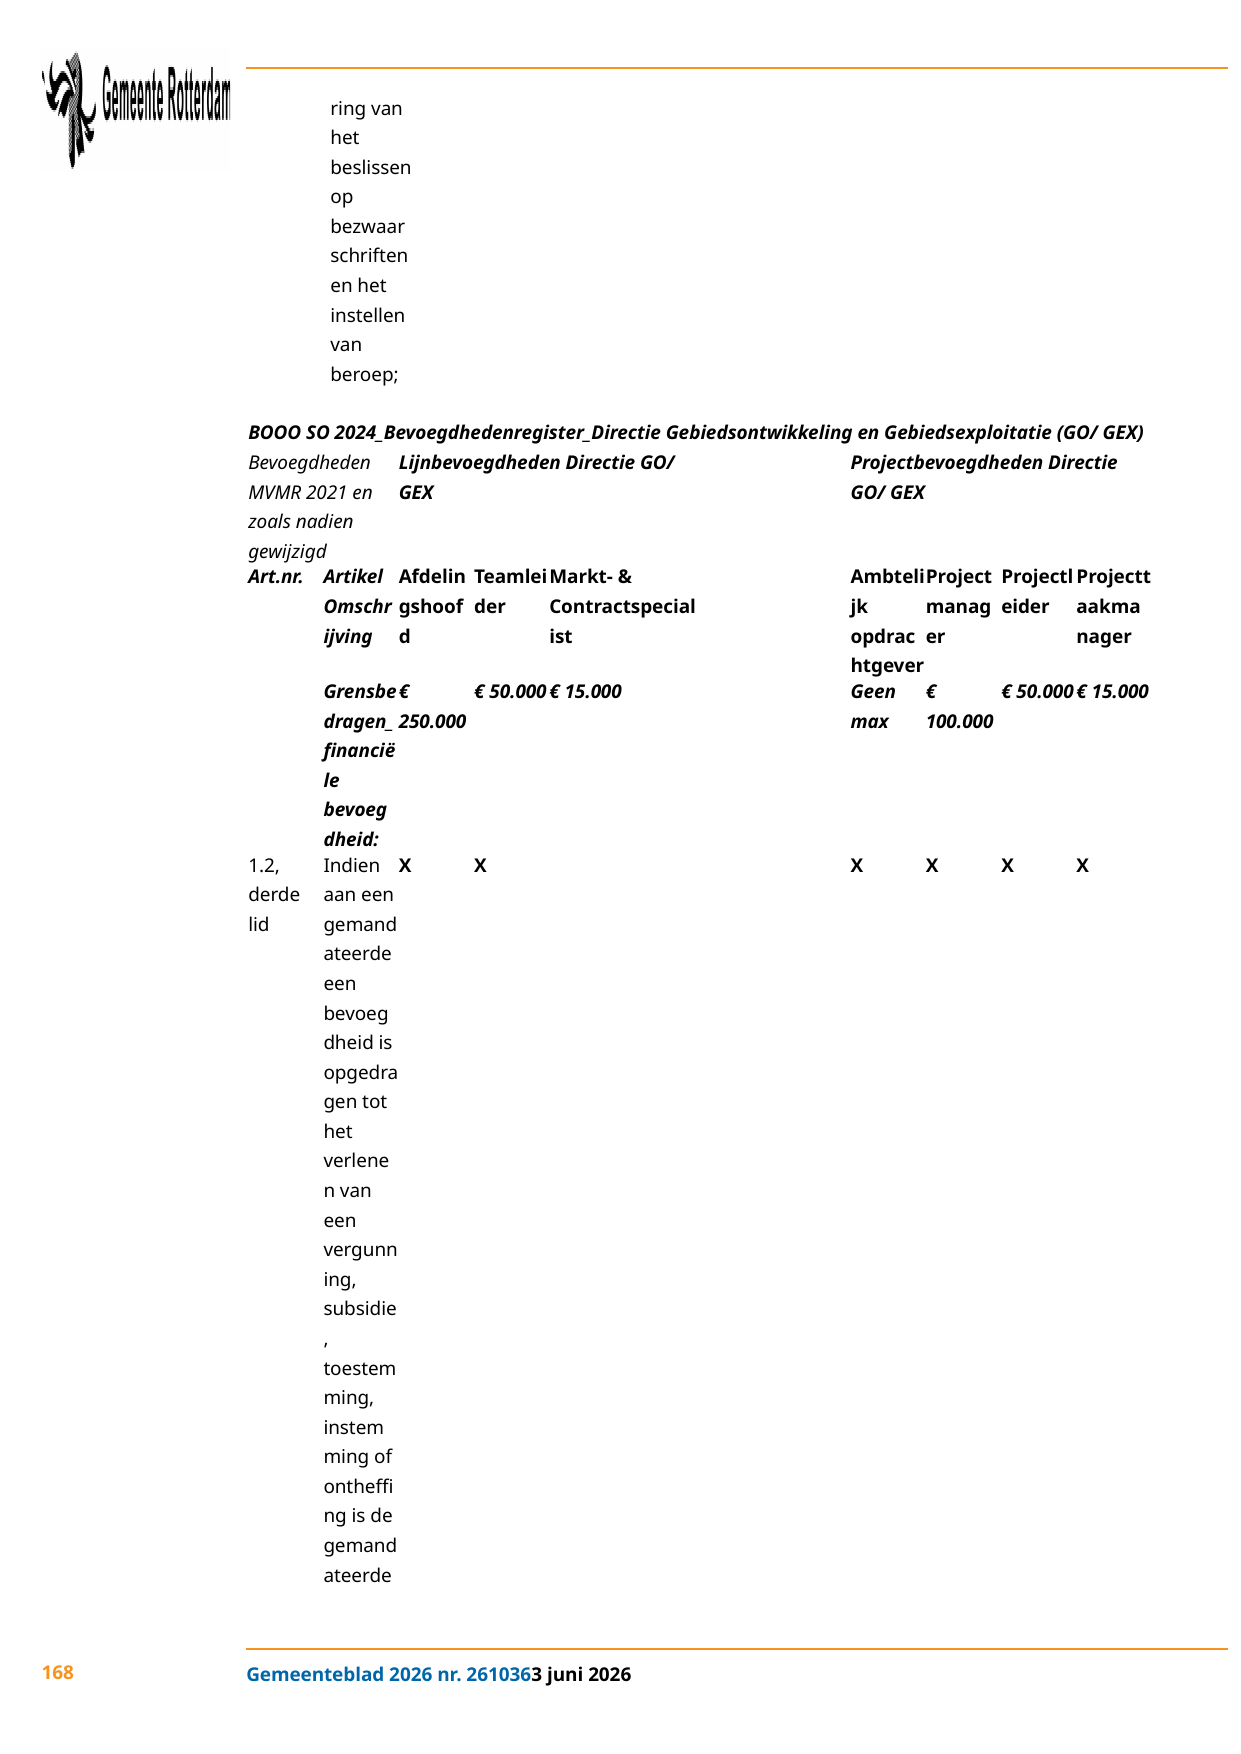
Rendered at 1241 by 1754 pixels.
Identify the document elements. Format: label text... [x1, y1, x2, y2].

table_header Bevoegdheden MVMR 2021 en zoals nadien gewijzigd [248, 449, 398, 564]
table_cell Grensbedragen_ financiële bevoegdheid: [323, 678, 398, 852]
table_cell [987, 95, 1069, 387]
table_cell [823, 95, 905, 387]
table_cell € 15.000 [549, 678, 775, 852]
table_cell € 50.000 [1001, 678, 1076, 852]
table_cell [775, 852, 850, 1588]
table_cell [412, 95, 494, 387]
table_cell [905, 95, 987, 387]
table_cell Projecttaakmanager [1076, 564, 1152, 678]
table_cell Markt- & Contractspecialist [549, 564, 700, 678]
table_cell € 100.000 [926, 678, 1001, 852]
table_cell 1.2, derde lid [248, 852, 323, 1588]
table_cell X [399, 852, 474, 1588]
table_cell X [1001, 852, 1076, 1588]
table_cell ring van het beslissen op bezwaarschriften en het instellen van beroep; [330, 95, 412, 387]
table_cell Projectleider [1001, 564, 1076, 678]
table_cell [741, 95, 823, 387]
table_cell [248, 95, 330, 387]
table_cell X [926, 852, 1001, 1588]
table_cell Afdelingshoofd [399, 564, 474, 678]
table_header [700, 449, 850, 564]
table_cell X [1076, 852, 1152, 1588]
table_header Lijnbevoegdheden Directie GO/ GEX [399, 449, 700, 564]
table_cell € 250.000 [399, 678, 474, 852]
table_cell Indien aan een gemandateerde een bevoegdheid is opgedragen tot het verlenen van een vergunning, subsidie, toestemming, instemming of ontheffing is de gemandateerde [323, 852, 398, 1588]
table_cell [494, 95, 577, 387]
picture [41, 47, 231, 172]
table_cell Geen max [850, 678, 926, 852]
table_cell X [474, 852, 549, 1588]
table_cell [248, 678, 323, 852]
table_cell Projectmanager [926, 564, 1001, 678]
table_cell [549, 852, 775, 1588]
table_cell Ambtelijk opdrachtgever [850, 564, 926, 678]
table_cell Teamleider [474, 564, 549, 678]
table_cell [775, 678, 850, 852]
table_cell [577, 95, 741, 387]
table_cell [700, 564, 850, 678]
table_cell € 50.000 [474, 678, 549, 852]
table_cell Art.nr. [248, 564, 323, 678]
table_cell € 15.000 [1076, 678, 1152, 852]
text BOOO SO 2024_Bevoegdhedenregister_Directie Gebiedsontwikkeling en Gebiedsexploitatie (GO/ GEX) [248, 419, 1152, 445]
table_cell X [850, 852, 926, 1588]
table_cell Artikel Omschrijving [323, 564, 398, 678]
table_cell [1069, 95, 1152, 387]
table_header Projectbevoegdheden Directie GO/ GEX [850, 449, 1152, 564]
